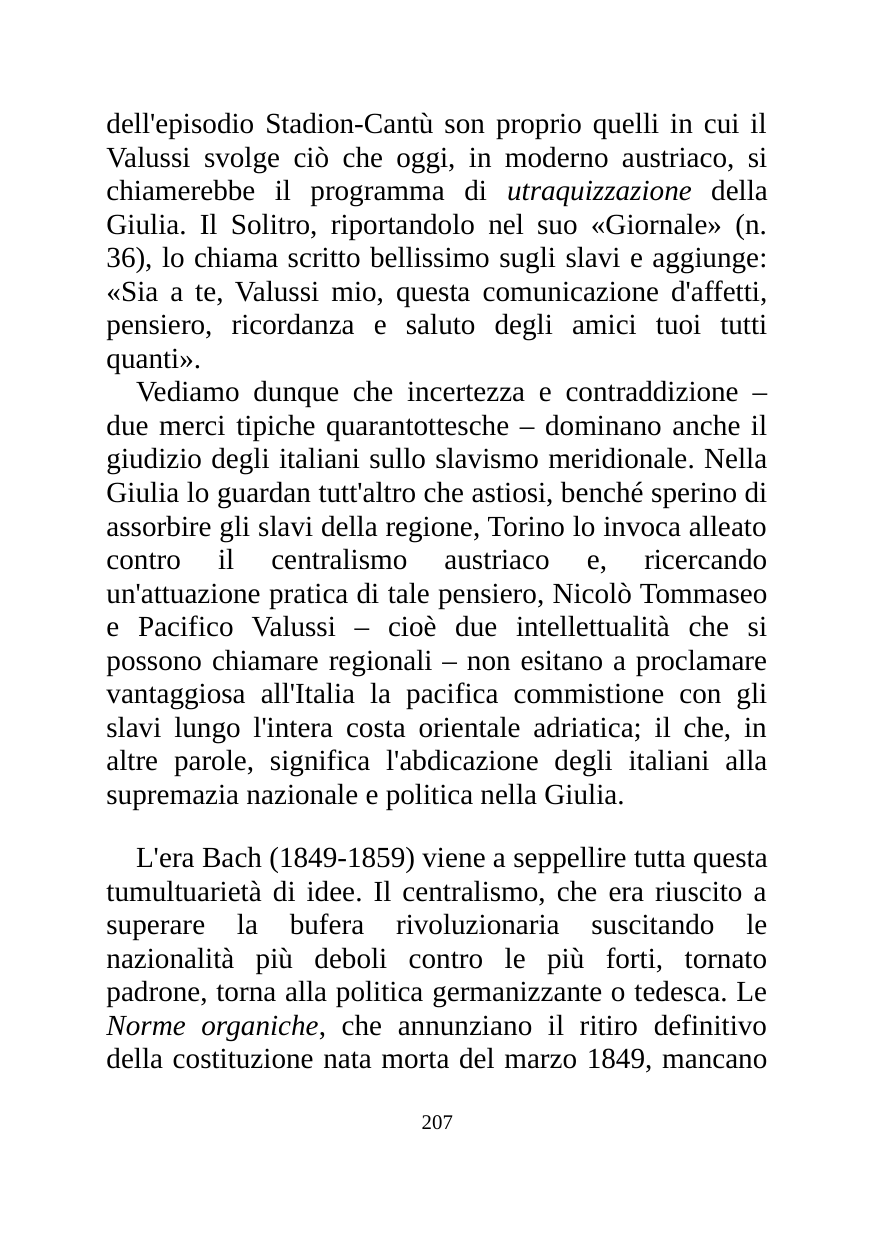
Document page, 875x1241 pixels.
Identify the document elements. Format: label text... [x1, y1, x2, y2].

text Vediamo dunque che incertezza e contraddizione – due merci tipiche quarantottesche – dominano anche il giudizio degli italiani sullo slavismo meridionale. Nella Giulia lo guardan tutt'altro che astiosi, benché sperino di assorbire gli slavi della regione, Torino lo invoca alleato contro il centralismo austriaco e, ricercando un'attuazione pratica di tale pensiero, Nicolò Tommaseo e Pacifico Valussi – cioè due intellettualità che si possono chiamare regionali – non esitano a proclamare vantaggiosa all'Italia la pacifica commistione con gli slavi lungo l'intera costa orientale adriatica; il che, in altre parole, significa l'abdicazione degli italiani alla supremazia nazionale e politica nella Giulia. [106, 374, 768, 811]
text dell'episodio Stadion-Cantù son proprio quelli in cui il Valussi svolge ciò che oggi, in moderno austriaco, si chiamerebbe il programma di utraquizzazione della Giulia. Il Solitro, riportandolo nel suo «Giornale» (n. 36), lo chiama scritto bellissimo sugli slavi e aggiunge: «Sia a te, Valussi mio, questa comunicazione d'affetti, pensiero, ricordanza e saluto degli amici tuoi tutti quanti». [106, 106, 768, 374]
text L'era Bach (1849-1859) viene a seppellire tutta questa tumultuarietà di idee. Il centralismo, che era riuscito a superare la bufera rivoluzionaria suscitando le nazionalità più deboli contro le più forti, tornato padrone, torna alla politica germanizzante o tedesca. Le Norme organiche, che annunziano il ritiro definitivo della costituzione nata morta del marzo 1849, mancano [106, 840, 768, 1075]
